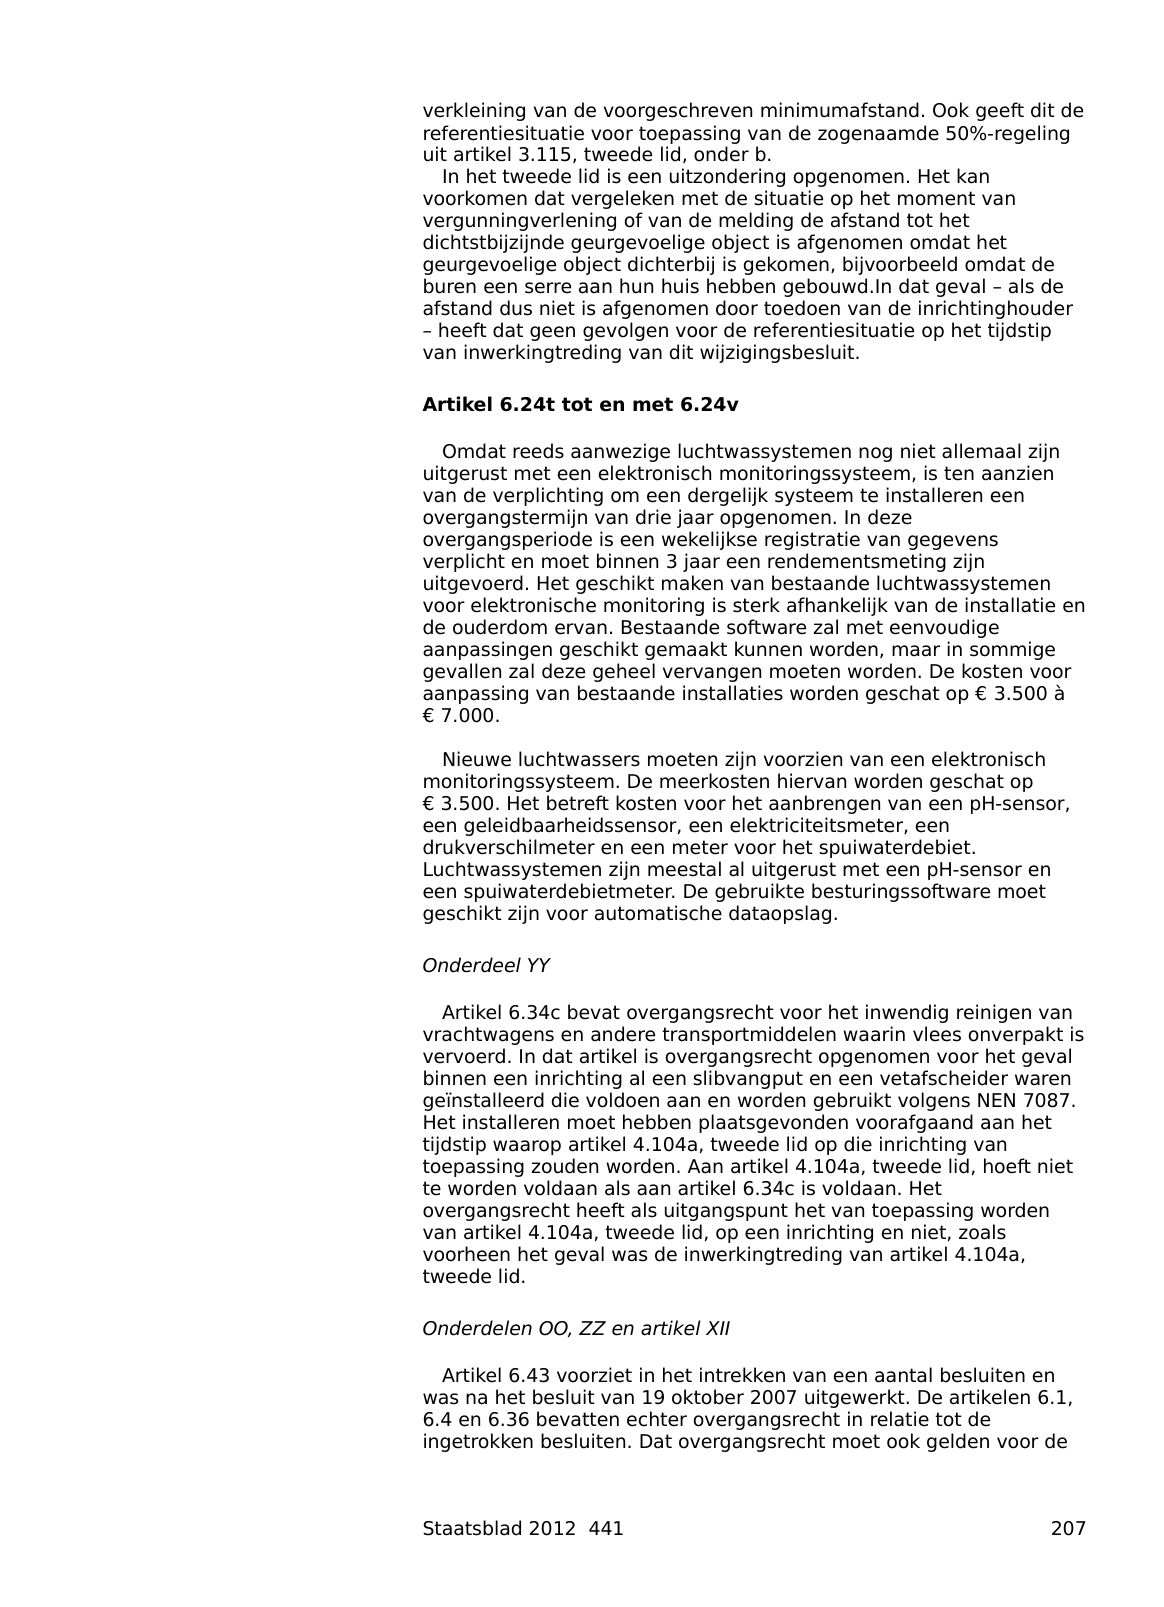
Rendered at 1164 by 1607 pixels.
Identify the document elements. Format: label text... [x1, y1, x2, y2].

text Artikel 6.43 voorziet in het intrekken van een aantal besluiten en was na het besluit van 19 oktober 2007 uitgewerkt. De artikelen 6.1, 6.4 en 6.36 bevatten echter overgangsrecht in relatie tot de ingetrokken besluiten. Dat overgangsrecht moet ook gelden voor de [422, 1364, 1087, 1452]
subtitle Artikel 6.24t tot en met 6.24v [422, 394, 1087, 416]
text Artikel 6.34c bevat overgangsrecht voor het inwendig reinigen van vrachtwagens en andere transportmiddelen waarin vlees onverpakt is vervoerd. In dat artikel is overgangsrecht opgenomen voor het geval binnen een inrichting al een slibvangput en een vetafscheider waren geïnstalleerd die voldoen aan en worden gebruikt volgens NEN 7087. Het installeren moet hebben plaatsgevonden voorafgaand aan het tijdstip waarop artikel 4.104a, tweede lid op die inrichting van toepassing zouden worden. Aan artikel 4.104a, tweede lid, hoeft niet te worden voldaan als aan artikel 6.34c is voldaan. Het overgangsrecht heeft als uitgangspunt het van toepassing worden van artikel 4.104a, tweede lid, op een inrichting en niet, zoals voorheen het geval was de inwerkingtreding van artikel 4.104a, tweede lid. [422, 1002, 1087, 1288]
text In het tweede lid is een uitzondering opgenomen. Het kan voorkomen dat vergeleken met de situatie op het moment van vergunningverlening of van de melding de afstand tot het dichtstbijzijnde geurgevoelige object is afgenomen omdat het geurgevoelige object dichterbij is gekomen, bijvoorbeeld omdat de buren een serre aan hun huis hebben gebouwd.In dat geval – als de afstand dus niet is afgenomen door toedoen van de inrichtinghouder – heeft dat geen gevolgen voor de referentiesituatie op het tijdstip van inwerkingtreding van dit wijzigingsbesluit. [422, 166, 1087, 364]
subtitle Onderdeel YY [422, 955, 1087, 977]
text Nieuwe luchtwassers moeten zijn voorzien van een elektronisch monitoringssysteem. De meerkosten hiervan worden geschat op € 3.500. Het betreft kosten voor het aanbrengen van een pH-sensor, een geleidbaarheidssensor, een elektriciteitsmeter, een drukverschilmeter en een meter voor het spuiwaterdebiet. Luchtwassystemen zijn meestal al uitgerust met een pH-sensor en een spuiwaterdebietmeter. De gebruikte besturingssoftware moet geschikt zijn voor automatische dataopslag. [422, 749, 1087, 925]
text verkleining van de voorgeschreven minimumafstand. Ook geeft dit de referentiesituatie voor toepassing van de zogenaamde 50%-regeling uit artikel 3.115, tweede lid, onder b. [422, 100, 1087, 166]
text Omdat reeds aanwezige luchtwassystemen nog niet allemaal zijn uitgerust met een elektronisch monitoringssysteem, is ten aanzien van de verplichting om een dergelijk systeem te installeren een overgangstermijn van drie jaar opgenomen. In deze overgangsperiode is een wekelijkse registratie van gegevens verplicht en moet binnen 3 jaar een rendementsmeting zijn uitgevoerd. Het geschikt maken van bestaande luchtwassystemen voor elektronische monitoring is sterk afhankelijk van de installatie en de ouderdom ervan. Bestaande software zal met eenvoudige aanpassingen geschikt gemaakt kunnen worden, maar in sommige gevallen zal deze geheel vervangen moeten worden. De kosten voor aanpassing van bestaande installaties worden geschat op € 3.500 à € 7.000. [422, 441, 1087, 727]
subtitle Onderdelen OO, ZZ en artikel XII [422, 1318, 1087, 1339]
